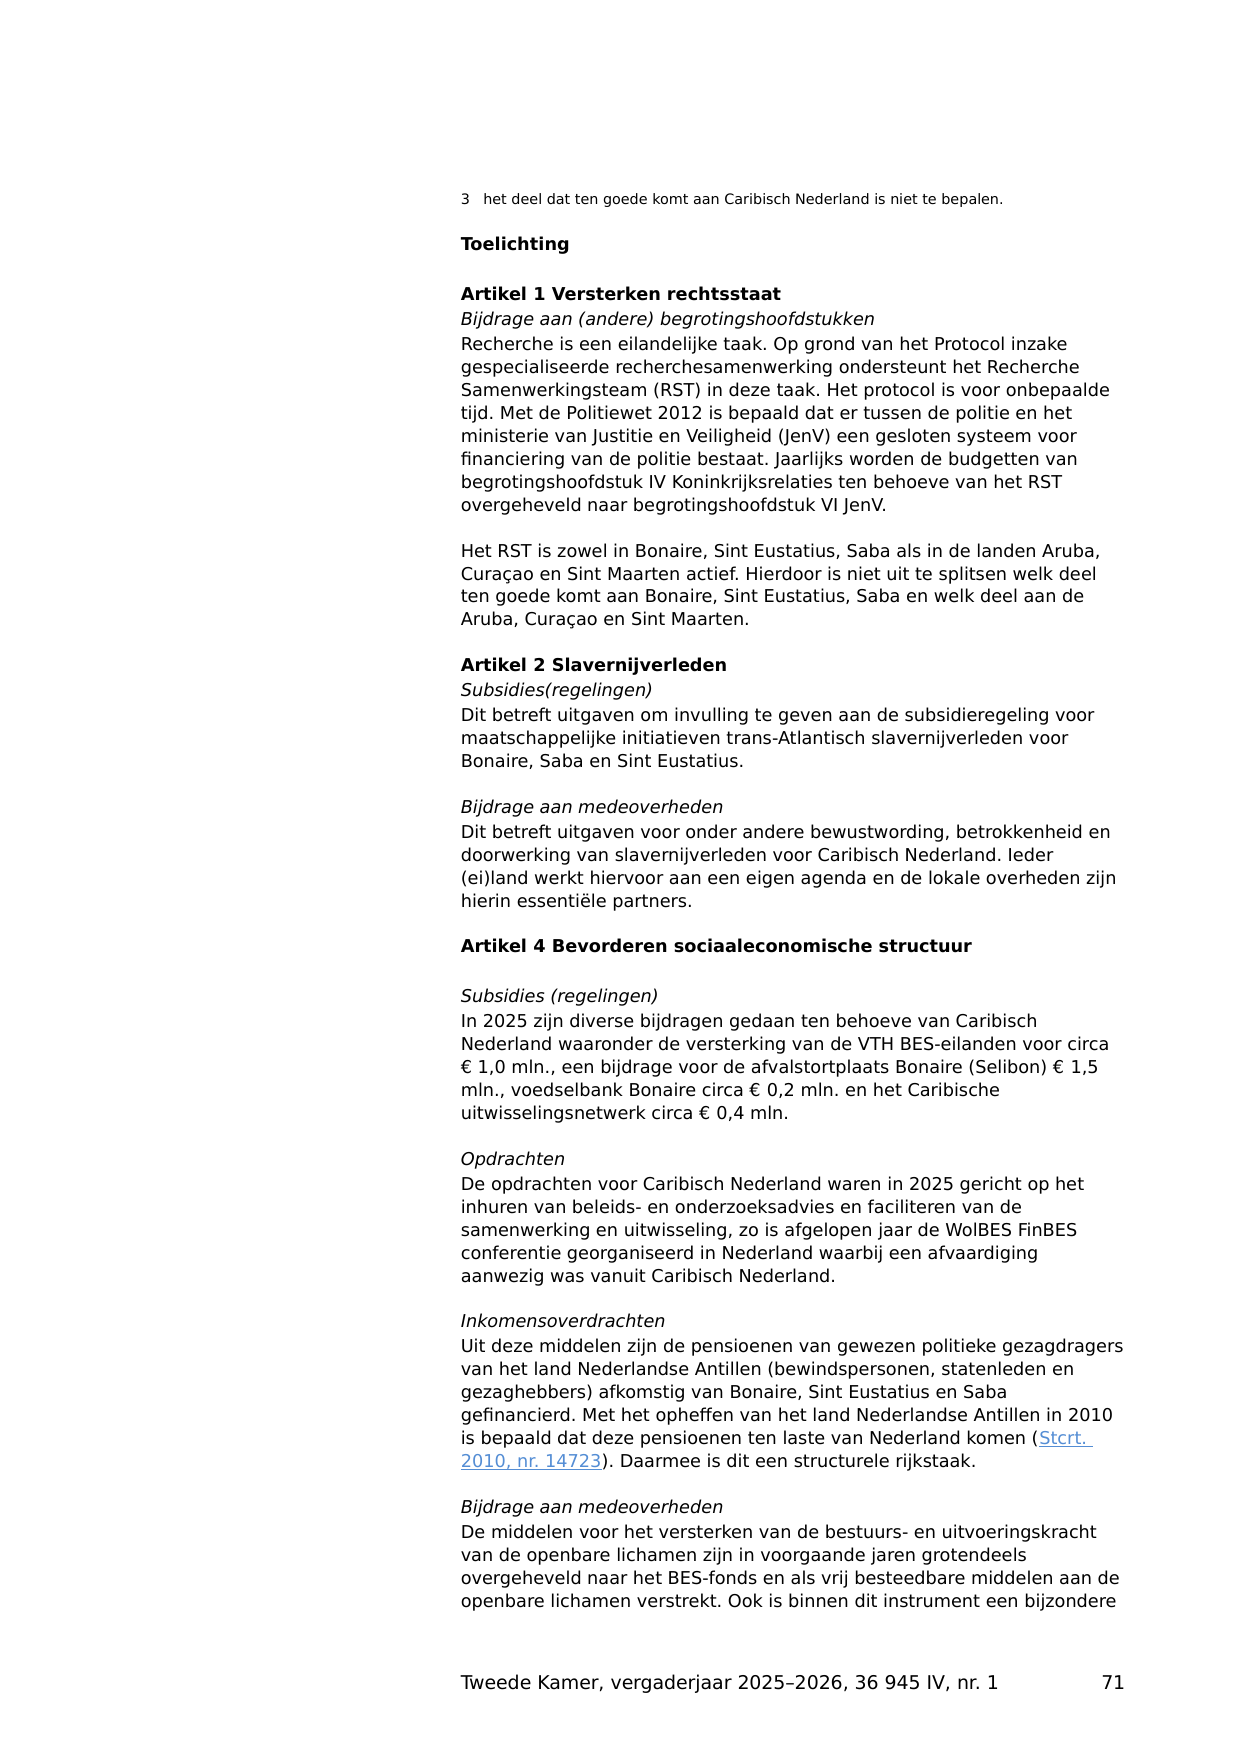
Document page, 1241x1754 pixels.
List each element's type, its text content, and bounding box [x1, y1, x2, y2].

text Het RST is zowel in Bonaire, Sint Eustatius, Saba als in de landen Aruba, Curaçao en Sint Maarten actief. Hierdoor is niet uit te splitsen welk deel ten goede komt aan Bonaire, Sint Eustatius, Saba en welk deel aan de Aruba, Curaçao en Sint Maarten. [461, 539, 1125, 630]
text Artikel 2 Slavernijverleden [461, 653, 1125, 676]
text Inkomensoverdrachten [461, 1309, 1125, 1332]
list het deel dat ten goede komt aan Caribisch Nederland is niet te bepalen. [461, 191, 1125, 207]
text Bijdrage aan (andere) begrotingshoofdstukken [461, 307, 1125, 330]
text Dit betreft uitgaven voor onder andere bewustwording, betrokkenheid en doorwerking van slavernĳverleden voor Caribisch Nederland. Ieder (ei)land werkt hiervoor aan een eigen agenda en de lokale overheden zĳn hierin essentiële partners. [461, 820, 1125, 912]
text Opdrachten [461, 1147, 1125, 1170]
text Artikel 1 Versterken rechtsstaat [461, 282, 1125, 305]
text Bijdrage aan medeoverheden [461, 1495, 1125, 1518]
text Dit betreft uitgaven om invulling te geven aan de subsidieregeling voor maatschappelĳke initiatieven trans-Atlantisch slavernĳverleden voor Bonaire, Saba en Sint Eustatius. [461, 703, 1125, 772]
text Toelichting [461, 232, 1125, 255]
text In 2025 zijn diverse bijdragen gedaan ten behoeve van Caribisch Nederland waaronder de versterking van de VTH BES-eilanden voor circa € 1,0 mln., een bijdrage voor de afvalstortplaats Bonaire (Selibon) € 1,5 mln., voedselbank Bonaire circa € 0,2 mln. en het Caribische uitwisselingsnetwerk circa € 0,4 mln. [461, 1009, 1125, 1124]
text Artikel 4 Bevorderen sociaaleconomische structuur [461, 934, 1125, 957]
text De opdrachten voor Caribisch Nederland waren in 2025 gericht op het inhuren van beleids- en onderzoeksadvies en faciliteren van de samenwerking en uitwisseling, zo is afgelopen jaar de WolBES FinBES conferentie georganiseerd in Nederland waarbij een afvaardiging aanwezig was vanuit Caribisch Nederland. [461, 1172, 1125, 1287]
text Recherche is een eilandelijke taak. Op grond van het Protocol inzake gespecialiseerde recherchesamenwerking ondersteunt het Recherche Samenwerkingsteam (RST) in deze taak. Het protocol is voor onbepaalde tijd. Met de Politiewet 2012 is bepaald dat er tussen de politie en het ministerie van Justitie en Veiligheid (JenV) een gesloten systeem voor financiering van de politie bestaat. Jaarlijks worden de budgetten van begrotingshoofdstuk IV Koninkrijksrelaties ten behoeve van het RST overgeheveld naar begrotingshoofdstuk VI JenV. [461, 332, 1125, 516]
text Subsidies(regelingen) [461, 678, 1125, 701]
text Bijdrage aan medeoverheden [461, 795, 1125, 818]
text Uit deze middelen zijn de pensioenen van gewezen politieke gezagdragers van het land Nederlandse Antillen (bewindspersonen, statenleden en gezaghebbers) afkomstig van Bonaire, Sint Eustatius en Saba gefinancierd. Met het opheffen van het land Nederlandse Antillen in 2010 is bepaald dat deze pensioenen ten laste van Nederland komen (Stcrt. 2010, nr. 14723). Daarmee is dit een structurele rijkstaak. [461, 1334, 1125, 1472]
text Subsidies (regelingen) [461, 984, 1125, 1007]
text De middelen voor het versterken van de bestuurs- en uitvoeringskracht van de openbare lichamen zijn in voorgaande jaren grotendeels overgeheveld naar het BES-fonds en als vrij besteedbare middelen aan de openbare lichamen verstrekt. Ook is binnen dit instrument een bijzondere [461, 1520, 1125, 1612]
